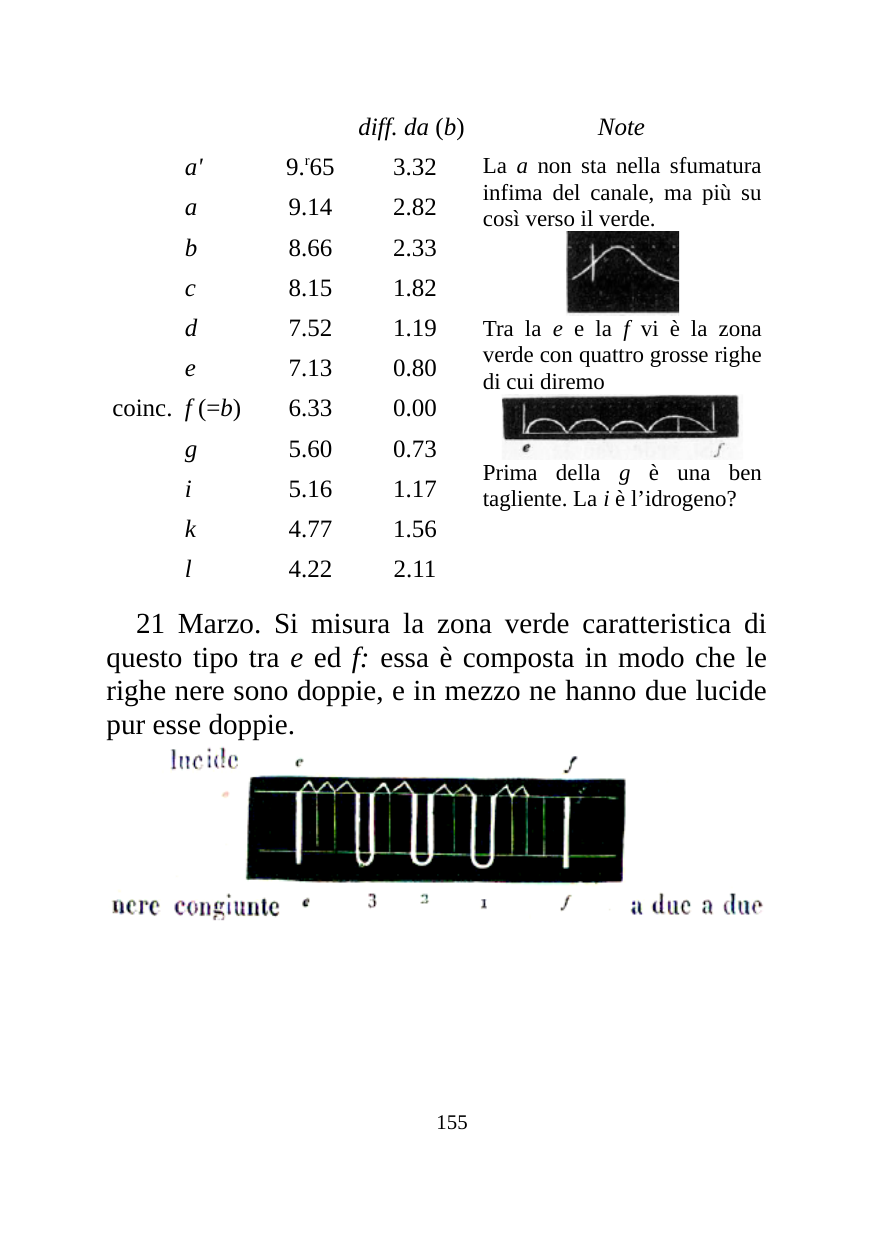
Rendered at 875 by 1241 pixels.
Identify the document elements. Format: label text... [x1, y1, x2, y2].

table_cell l [179, 549, 268, 589]
table_cell c [179, 267, 268, 307]
table_cell 8.15 [268, 267, 352, 307]
table_cell a' [179, 146, 268, 187]
table_header [106, 106, 179, 146]
table_cell 4.77 [268, 508, 352, 548]
table_cell [106, 468, 179, 508]
table_cell coinc. [106, 388, 179, 428]
table_cell 1.56 [353, 508, 477, 548]
table_cell 5.16 [268, 468, 352, 508]
table_cell 7.13 [268, 348, 352, 388]
table_cell f (=b) [179, 388, 268, 428]
table_cell 2.33 [353, 227, 477, 267]
table_header diff. da (b) [353, 106, 477, 146]
table_cell i [179, 468, 268, 508]
table_cell 3.32 [353, 146, 477, 187]
table_cell 6.33 [268, 388, 352, 428]
table_cell 1.19 [353, 307, 477, 347]
table_header Note [477, 106, 768, 146]
table_cell 5.60 [268, 428, 352, 468]
table_cell [106, 508, 179, 548]
table_cell 8.66 [268, 227, 352, 267]
table_cell b [179, 227, 268, 267]
table_cell 4.22 [268, 549, 352, 589]
text 21 Marzo. Si misura la zona verde caratteristica di questo tipo tra e ed f: essa è composta in modo che le righe nere sono doppie, e in mezzo ne hanno due lucide pur esse doppie. [106, 606, 768, 741]
table_cell [106, 348, 179, 388]
table_cell [106, 187, 179, 227]
table_cell [106, 227, 179, 267]
table_cell 2.11 [353, 549, 477, 589]
table_cell e [179, 348, 268, 388]
table_cell a [179, 187, 268, 227]
table_cell 1.82 [353, 267, 477, 307]
table_header [179, 106, 268, 146]
table_cell [106, 428, 179, 468]
table_cell [106, 146, 179, 187]
table_cell 9.14 [268, 187, 352, 227]
table_cell [106, 549, 179, 589]
table_cell 0.00 [353, 388, 477, 428]
table_cell k [179, 508, 268, 548]
table_cell g [179, 428, 268, 468]
table_cell 1.17 [353, 468, 477, 508]
table_cell 9.r65 [268, 146, 352, 187]
table_cell d [179, 307, 268, 347]
table_cell [106, 267, 179, 307]
table_cell 0.73 [353, 428, 477, 468]
table_cell 2.82 [353, 187, 477, 227]
table_header [268, 106, 352, 146]
table_cell [106, 307, 179, 347]
table_cell La a non sta nella sfumatura infima del canale, ma più su così verso il verde. Tra la e e la f vi è la zona verde con quattro grosse righe di cui diremo Prima della g è una ben tagliente. La i è l’idrogeno? [477, 146, 768, 589]
table_cell 7.52 [268, 307, 352, 347]
table_cell 0.80 [353, 348, 477, 388]
